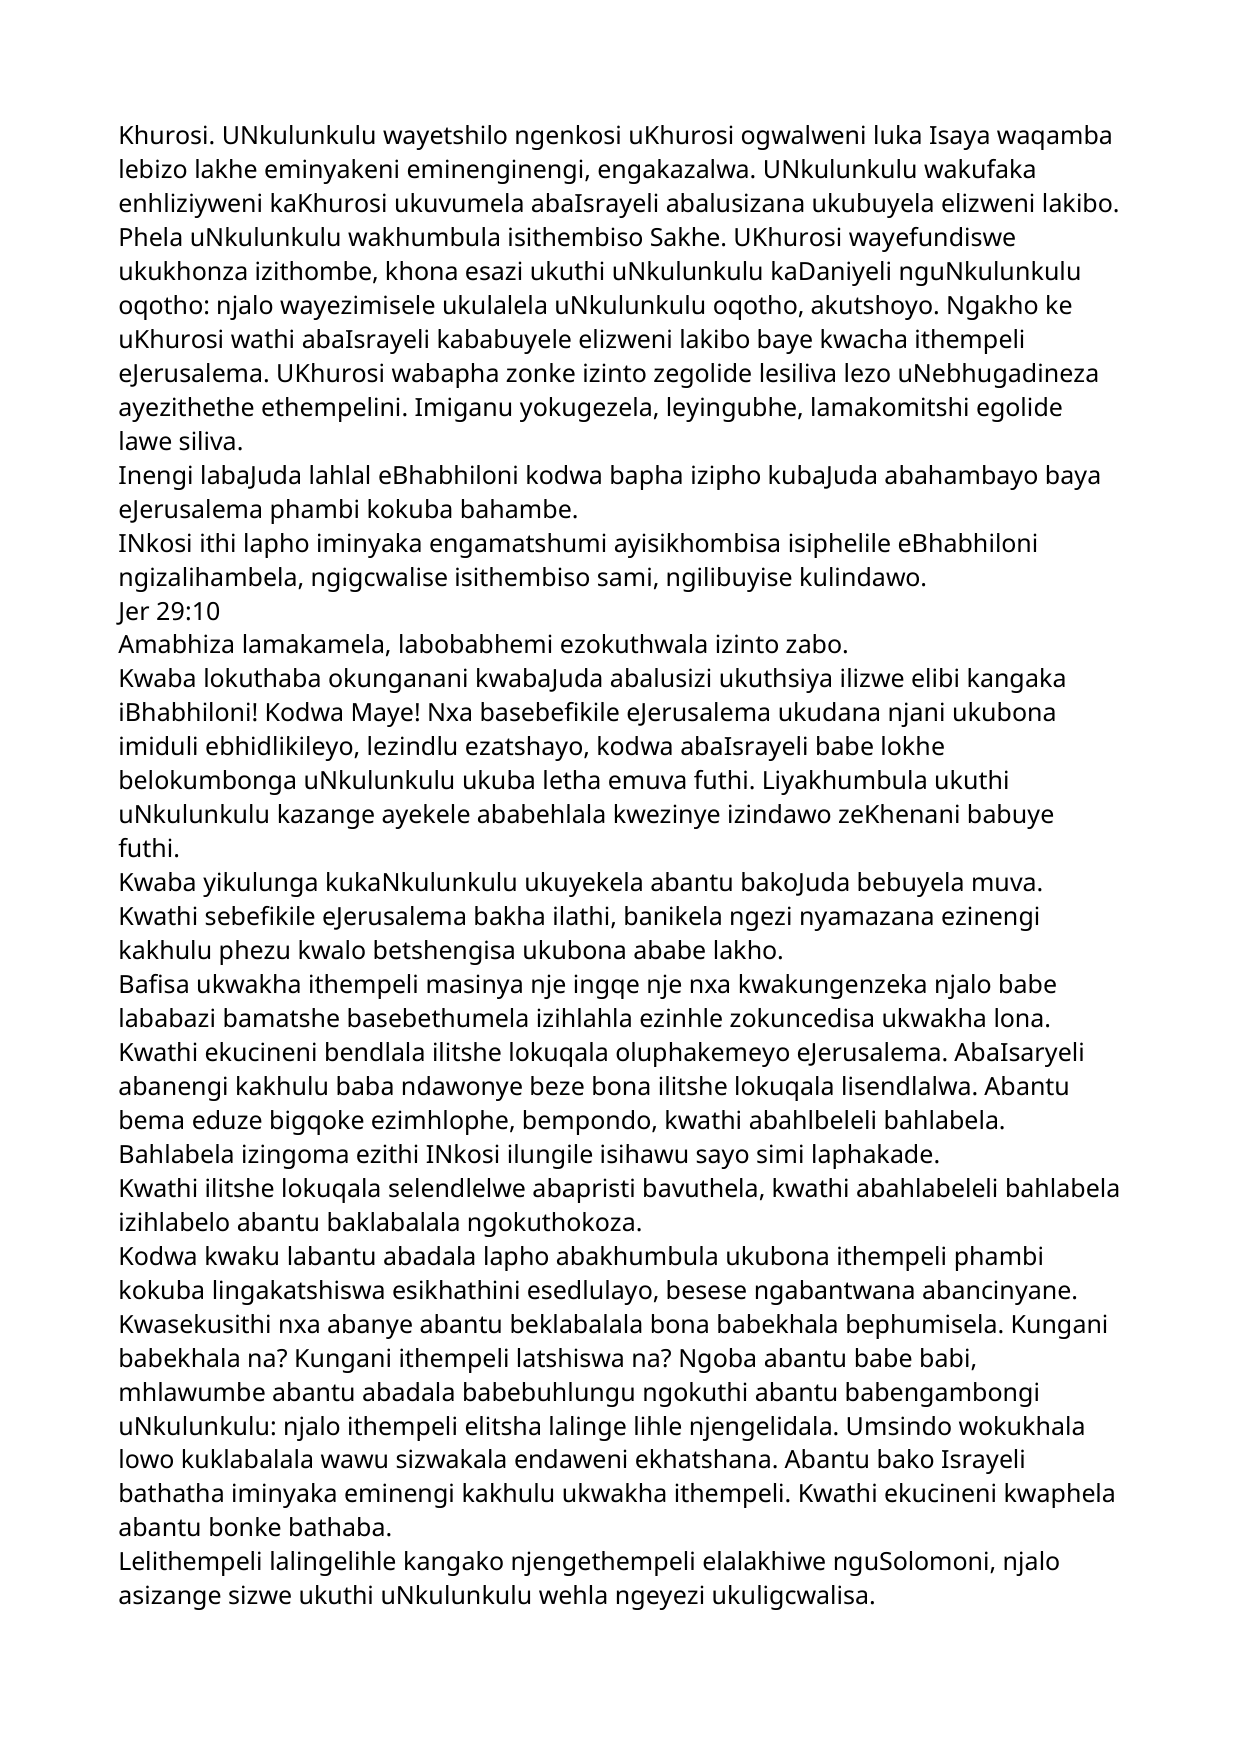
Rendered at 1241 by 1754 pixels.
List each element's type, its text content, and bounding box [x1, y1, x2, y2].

text Bafisa ukwakha ithempeli masinya nje ingqe nje nxa kwakungenzeka njalo babe lababazi bamatshe basebethumela izihlahla ezinhle zokuncedisa ukwakha lona. Kwathi ekucineni bendlala ilitshe lokuqala oluphakemeyo eJerusalema. AbaIsaryeli abanengi kakhulu baba ndawonye beze bona ilitshe lokuqala lisendlalwa. Abantu bema eduze bigqoke ezimhlophe, bempondo, kwathi abahlbeleli bahlabela. Bahlabela izingoma ezithi INkosi ilungile isihawu sayo simi laphakade. [118, 967, 1122, 1171]
text Kwaba yikulunga kukaNkulunkulu ukuyekela abantu bakoJuda bebuyela muva. [118, 865, 1122, 899]
text Khurosi. UNkulunkulu wayetshilo ngenkosi uKhurosi ogwalweni luka Isaya waqamba lebizo lakhe eminyakeni eminenginengi, engakazalwa. UNkulunkulu wakufaka enhliziyweni kaKhurosi ukuvumela abaIsrayeli abalusizana ukubuyela elizweni lakibo. Phela uNkulunkulu wakhumbula isithembiso Sakhe. UKhurosi wayefundiswe ukukhonza izithombe, khona esazi ukuthi uNkulunkulu kaDaniyeli nguNkulunkulu oqotho: njalo wayezimisele ukulalela uNkulunkulu oqotho, akutshoyo. Ngakho ke uKhurosi wathi abaIsrayeli kababuyele elizweni lakibo baye kwacha ithempeli eJerusalema. UKhurosi wabapha zonke izinto zegolide lesiliva lezo uNebhugadineza ayezithethe ethempelini. Imiganu yokugezela, leyingubhe, lamakomitshi egolide lawe siliva. [118, 118, 1122, 458]
text Jer 29:10 [118, 593, 1122, 627]
text Amabhiza lamakamela, labobabhemi ezokuthwala izinto zabo. [118, 627, 1122, 661]
text Lelithempeli lalingelihle kangako njengethempeli elalakhiwe nguSolomoni, njalo asizange sizwe ukuthi uNkulunkulu wehla ngeyezi ukuligcwalisa. [118, 1544, 1122, 1612]
text Kwaba lokuthaba okunganani kwabaJuda abalusizi ukuthsiya ilizwe elibi kangaka iBhabhiloni! Kodwa Maye! Nxa basebefikile eJerusalema ukudana njani ukubona imiduli ebhidlikileyo, lezindlu ezatshayo, kodwa abaIsrayeli babe lokhe belokumbonga uNkulunkulu ukuba letha emuva futhi. Liyakhumbula ukuthi uNkulunkulu kazange ayekele ababehlala kwezinye izindawo zeKhenani babuye futhi. [118, 661, 1122, 865]
text Kwathi ilitshe lokuqala selendlelwe abapristi bavuthela, kwathi abahlabeleli bahlabela izihlabelo abantu baklabalala ngokuthokoza. [118, 1171, 1122, 1239]
text Kwathi sebefikile eJerusalema bakha ilathi, banikela ngezi nyamazana ezinengi kakhulu phezu kwalo betshengisa ukubona ababe lakho. [118, 899, 1122, 967]
text Inengi labaJuda lahlal eBhabhiloni kodwa bapha izipho kubaJuda abahambayo baya eJerusalema phambi kokuba bahambe. [118, 458, 1122, 526]
text Kodwa kwaku labantu abadala lapho abakhumbula ukubona ithempeli phambi kokuba lingakatshiswa esikhathini esedlulayo, besese ngabantwana abancinyane. [118, 1239, 1122, 1307]
text Kwasekusithi nxa abanye abantu beklabalala bona babekhala bephumisela. Kungani babekhala na? Kungani ithempeli latshiswa na? Ngoba abantu babe babi, mhlawumbe abantu abadala babebuhlungu ngokuthi abantu babengambongi uNkulunkulu: njalo ithempeli elitsha lalinge lihle njengelidala. Umsindo wokukhala lowo kuklabalala wawu sizwakala endaweni ekhatshana. Abantu bako Israyeli bathatha iminyaka eminengi kakhulu ukwakha ithempeli. Kwathi ekucineni kwaphela abantu bonke bathaba. [118, 1307, 1122, 1544]
text INkosi ithi lapho iminyaka engamatshumi ayisikhombisa isiphelile eBhabhiloni ngizalihambela, ngigcwalise isithembiso sami, ngilibuyise kulindawo. [118, 526, 1122, 593]
